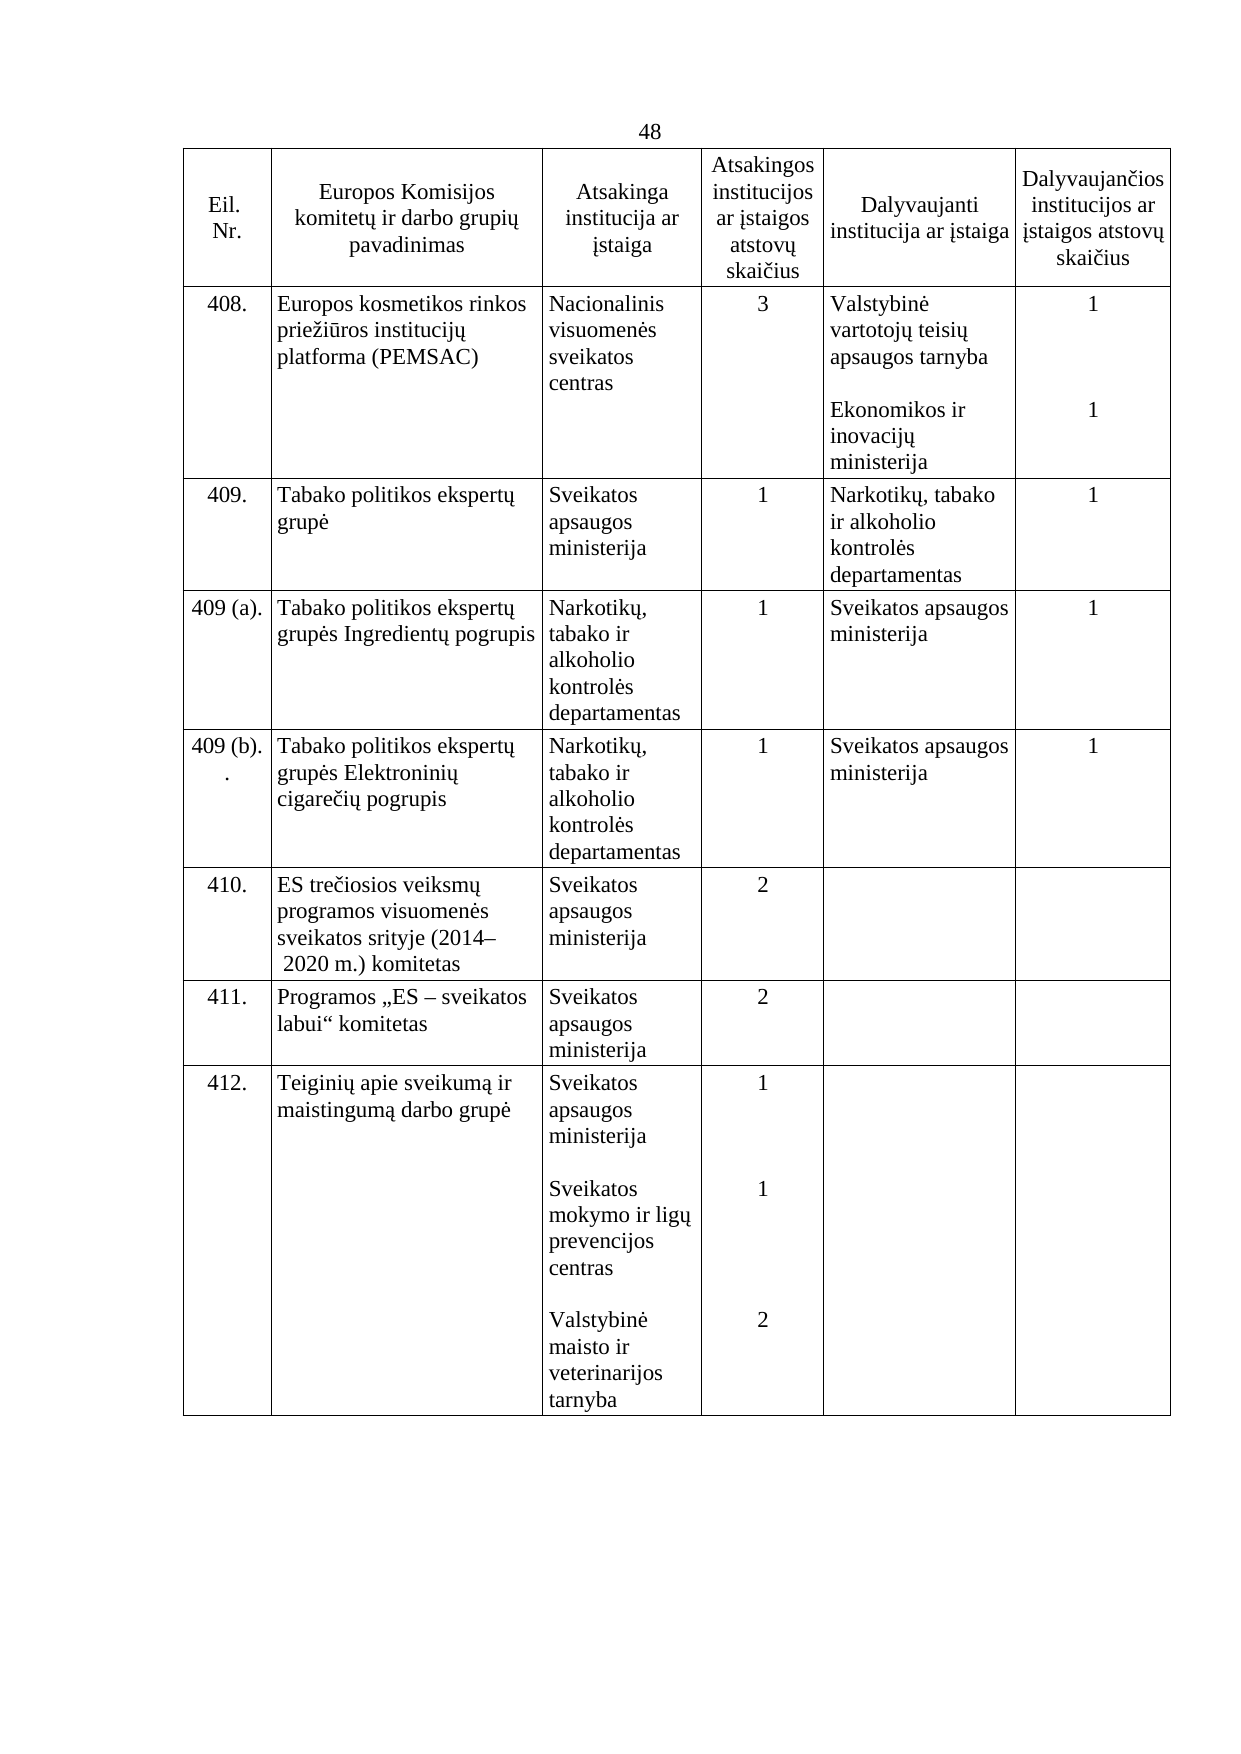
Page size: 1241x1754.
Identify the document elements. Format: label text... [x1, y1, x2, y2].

table_cell 408. [184, 287, 271, 478]
table_cell Sveikatos apsaugos ministerija [824, 730, 1015, 867]
table_cell Tabako politikos ekspertų grupės Elektroninių cigarečių pogrupis [272, 730, 542, 867]
table_header Eil. Nr. [184, 149, 271, 286]
table_cell Nacionalinis visuomenės sveikatos centras [543, 287, 701, 478]
table_cell 410. [184, 868, 271, 979]
table_cell Valstybinė vartotojų teisių apsaugos tarnyba Ekonomikos ir inovacijų ministerija [824, 287, 1015, 478]
table_cell 1 [1016, 591, 1170, 728]
table_cell [1016, 1066, 1170, 1415]
table_cell Sveikatos apsaugos ministerija [543, 981, 701, 1065]
table_cell Europos kosmetikos rinkos priežiūros institucijų platforma (PEMSAC) [272, 287, 542, 478]
table_cell Narkotikų, tabako ir alkoholio kontrolės departamentas [543, 730, 701, 867]
table_cell Narkotikų, tabako ir alkoholio kontrolės departamentas [824, 479, 1015, 590]
table_cell Narkotikų, tabako ir alkoholio kontrolės departamentas [543, 591, 701, 728]
table_cell 1 1 [1016, 287, 1170, 478]
table_cell ES trečiosios veiksmų programos visuomenės sveikatos srityje (2014– 2020 m.) komitetas [272, 868, 542, 979]
table_cell Programos „ES – sveikatos labui“ komitetas [272, 981, 542, 1065]
table_cell [824, 868, 1015, 979]
table_cell [824, 1066, 1015, 1415]
table_cell Sveikatos apsaugos ministerija Sveikatos mokymo ir ligų prevencijos centras Valstybinė maisto ir veterinarijos tarnyba [543, 1066, 701, 1415]
table_cell 1 [1016, 730, 1170, 867]
table_cell Sveikatos apsaugos ministerija [824, 591, 1015, 728]
table_cell 409 (a). [184, 591, 271, 728]
table_cell 3 [702, 287, 823, 478]
table_header Atsakinga institucija ar įstaiga [543, 149, 701, 286]
table_cell 411. [184, 981, 271, 1065]
table_cell 1 1 2 [702, 1066, 823, 1415]
table_cell 1 [702, 479, 823, 590]
table_cell Teiginių apie sveikumą ir maistingumą darbo grupė [272, 1066, 542, 1415]
table_cell 2 [702, 981, 823, 1065]
table_cell [1016, 981, 1170, 1065]
table_cell Sveikatos apsaugos ministerija [543, 479, 701, 590]
table_cell 1 [702, 591, 823, 728]
table_cell 1 [1016, 479, 1170, 590]
table_header Dalyvaujanti institucija ar įstaiga [824, 149, 1015, 286]
table_cell [824, 981, 1015, 1065]
table_cell Tabako politikos ekspertų grupė [272, 479, 542, 590]
table_cell 409 (b). . [184, 730, 271, 867]
table_header Dalyvaujančios institucijos ar įstaigos atstovų skaičius [1016, 149, 1170, 286]
table_cell 409. [184, 479, 271, 590]
table_cell 1 [702, 730, 823, 867]
table_cell Tabako politikos ekspertų grupės Ingredientų pogrupis [272, 591, 542, 728]
table_cell [1016, 868, 1170, 979]
table_cell 2 [702, 868, 823, 979]
table_cell 412. [184, 1066, 271, 1415]
table_header Europos Komisijos komitetų ir darbo grupių pavadinimas [272, 149, 542, 286]
table_cell Sveikatos apsaugos ministerija [543, 868, 701, 979]
table_header Atsakingos institucijos ar įstaigos atstovų skaičius [702, 149, 823, 286]
